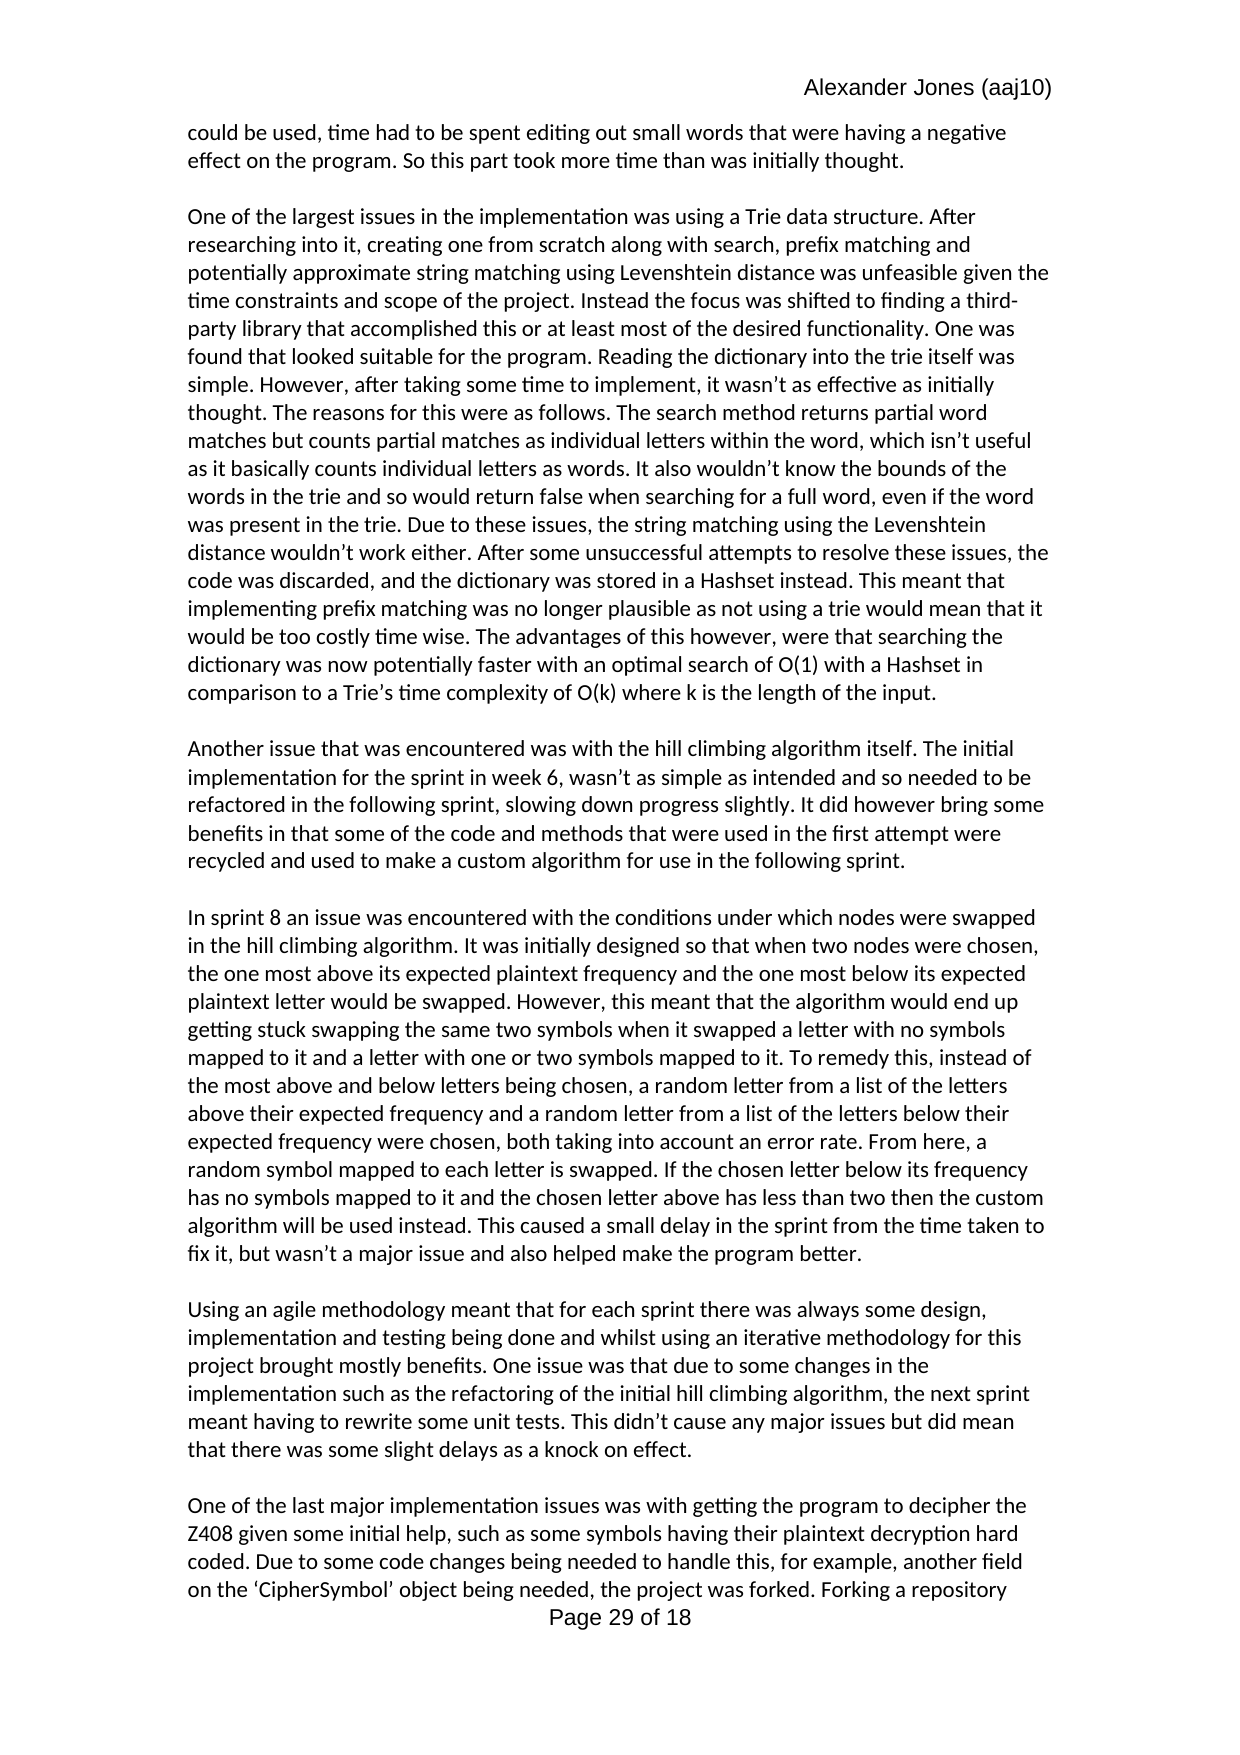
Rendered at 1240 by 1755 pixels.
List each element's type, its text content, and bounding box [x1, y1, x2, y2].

text One of the largest issues in the implementation was using a Trie data structure. After researching into it, creating one from scratch along with search, prefix matching and potentially approximate string matching using Levenshtein distance was unfeasible given the time constraints and scope of the project. Instead the focus was shifted to finding a third-party library that accomplished this or at least most of the desired functionality. One was found that looked suitable for the program. Reading the dictionary into the trie itself was simple. However, after taking some time to implement, it wasn’t as effective as initially thought. The reasons for this were as follows. The search method returns partial word matches but counts partial matches as individual letters within the word, which isn’t useful as it basically counts individual letters as words. It also wouldn’t know the bounds of the words in the trie and so would return false when searching for a full word, even if the word was present in the trie. Due to these issues, the string matching using the Levenshtein distance wouldn’t work either. After some unsuccessful attempts to resolve these issues, the code was discarded, and the dictionary was stored in a Hashset instead. This meant that implementing prefix matching was no longer plausible as not using a trie would mean that it would be too costly time wise. The advantages of this however, were that searching the dictionary was now potentially faster with an optimal search of O(1) with a Hashset in comparison to a Trie’s time complexity of O(k) where k is the length of the input. [187, 202, 1052, 707]
text Another issue that was encountered was with the hill climbing algorithm itself. The initial implementation for the sprint in week 6, wasn’t as simple as intended and so needed to be refactored in the following sprint, slowing down progress slightly. It did however bring some benefits in that some of the code and methods that were used in the first attempt were recycled and used to make a custom algorithm for use in the following sprint. [187, 734, 1052, 875]
text One of the last major implementation issues was with getting the program to decipher the Z408 given some initial help, such as some symbols having their plaintext decryption hard coded. Due to some code changes being needed to handle this, for example, another field on the ‘CipherSymbol’ object being needed, the project was forked. Forking a repository [187, 1491, 1052, 1603]
text In sprint 8 an issue was encountered with the conditions under which nodes were swapped in the hill climbing algorithm. It was initially designed so that when two nodes were chosen, the one most above its expected plaintext frequency and the one most below its expected plaintext letter would be swapped. However, this meant that the algorithm would end up getting stuck swapping the same two symbols when it swapped a letter with no symbols mapped to it and a letter with one or two symbols mapped to it. To remedy this, instead of the most above and below letters being chosen, a random letter from a list of the letters above their expected frequency and a random letter from a list of the letters below their expected frequency were chosen, both taking into account an error rate. From here, a random symbol mapped to each letter is swapped. If the chosen letter below its frequency has no symbols mapped to it and the chosen letter above has less than two then the custom algorithm will be used instead. This caused a small delay in the sprint from the time taken to fix it, but wasn’t a major issue and also helped make the program better. [187, 903, 1052, 1267]
text Using an agile methodology meant that for each sprint there was always some design, implementation and testing being done and whilst using an iterative methodology for this project brought mostly benefits. One issue was that due to some changes in the implementation such as the refactoring of the initial hill climbing algorithm, the next sprint meant having to rewrite some unit tests. This didn’t cause any major issues but did mean that there was some slight delays as a knock on effect. [187, 1295, 1052, 1463]
text could be used, time had to be spent editing out small words that were having a negative effect on the program. So this part took more time than was initially thought. [187, 118, 1052, 174]
